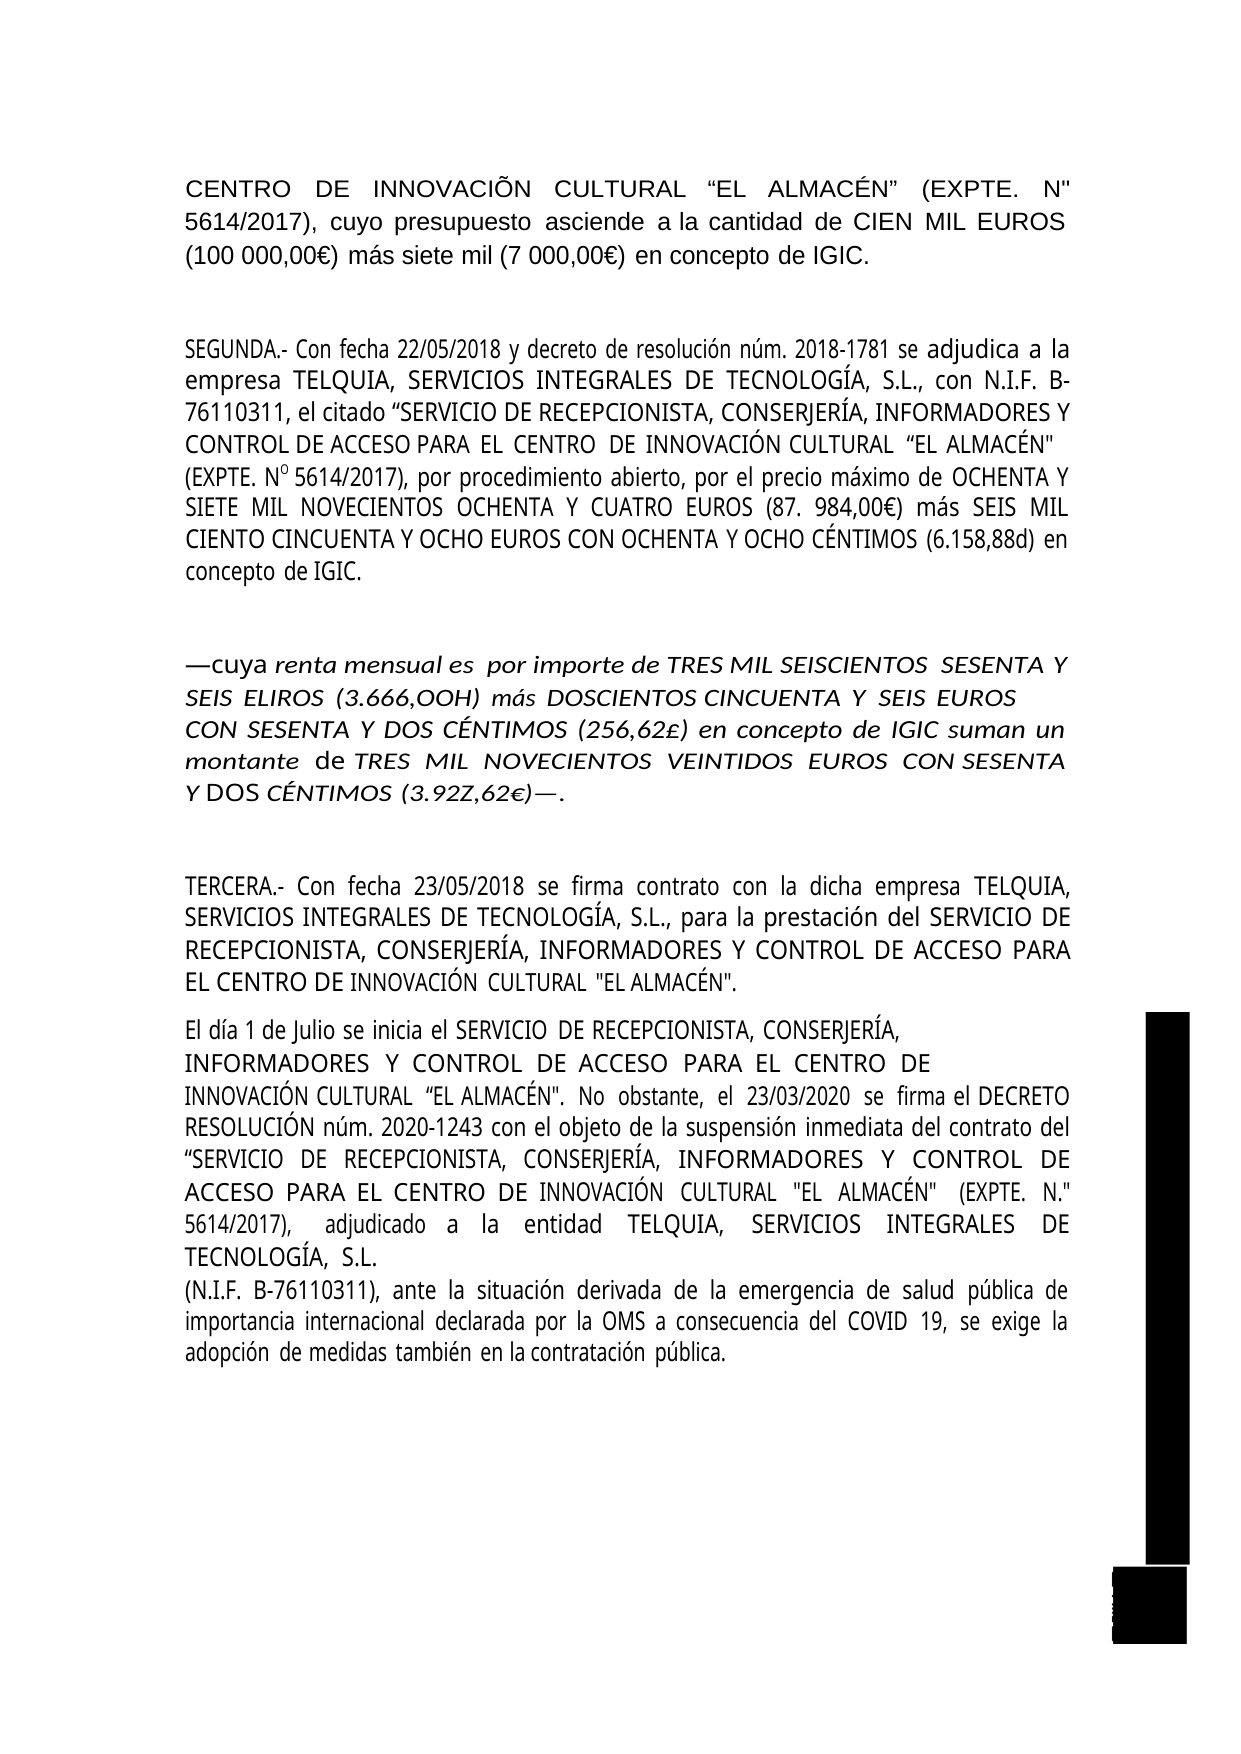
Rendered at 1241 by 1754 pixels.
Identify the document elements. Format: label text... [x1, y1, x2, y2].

text 5614/2017), cuyo presupuesto asciende a la cantidad de CIEN MIL EUROS [184, 207, 1201, 236]
text INNOVACIÓN CULTURAL “EL ALMACÉN". No obstante, el 23/03/2020 se firma el DECRETO RESOLUCIÓN núm. 2020-1243 con el objeto de la suspensión inmediata del contrato del “SERVICIO DE RECEPCIONISTA, CONSERJERÍA, INFORMADORES Y CONTROL DE ACCESO PARA EL CENTRO DE INNOVACIÓN CULTURAL "EL ALMACÉN" (EXPTE. N." 5614/2017), adjudicado a la entidad TELQUIA, SERVICIOS INTEGRALES DE TECNOLOGÍA, S.L. [184, 1079, 1070, 1274]
text CENTRO DE INNOVACIÕN CULTURAL “EL ALMACÉN” (EXPTE. N" [185, 175, 1201, 202]
text TERCERA.- Con fecha 23/05/2018 se firma contrato con la dicha empresa TELQUIA, SERVICIOS INTEGRALES DE TECNOLOGÍA, S.L., para la prestación del SERVICIO DE RECEPCIONISTA, CONSERJERÍA, INFORMADORES Y CONTROL DE ACCESO PARA EL CENTRO DE INNOVACIÓN CULTURAL "EL ALMACÉN". [184, 870, 1071, 999]
text —cuya renta mensual es por importe de TRES MIL SEISCIENTOS SESENTA Y SEIS ELIROS (3.666,OOH) más DOSCIENTOS CINCUENTA Y SEIS EUROS [184, 646, 1067, 712]
text (N.I.F. B-76110311), ante la situación derivada de la emergencia de salud pública de importancia internacional declarada por la OMS a consecuencia del COVID 19, se exige la adopción de medidas también en la contratación pública. [185, 1274, 1068, 1369]
text CON SESENTA Y DOS CÉNTIMOS (256,62£) en concepto de IGIC suman un montante de TRES MIL NOVECIENTOS VEINTIDOS EUROS CON SESENTA Y DOS CÉNTIMOS (3.92Z,62€)—. [184, 714, 1067, 809]
text INFORMADORES Y CONTROL DE ACCESO PARA EL CENTRO DE [184, 1046, 1201, 1078]
text (100 000,00€) más siete mil (7 000,00€) en concepto de IGIC. [185, 240, 1201, 269]
text (EXPTE. NO 5614/2017), por procedimiento abierto, por el precio máximo de OCHENTA Y SIETE MIL NOVECIENTOS OCHENTA Y CUATRO EUROS (87. 984,00€) más SEIS MIL CIENTO CINCUENTA Y OCHO EUROS CON OCHENTA Y OCHO CÉNTIMOS (6.158,88d) en concepto de IGIC. [185, 461, 1069, 588]
picture [1111, 1078, 1190, 1644]
text El día 1 de Julio se inicia el SERVICIO DE RECEPCIONISTA, CONSERJERÍA, [184, 1011, 1201, 1046]
text SEGUNDA.- Con fecha 22/05/2018 y decreto de resolución núm. 2018-1781 se adjudica a la empresa TELQUIA, SERVICIOS INTEGRALES DE TECNOLOGÍA, S.L., con N.I.F. B-76110311, el citado “SERVICIO DE RECEPCIONISTA, CONSERJERÍA, INFORMADORES Y CONTROL DE ACCESO PARA EL CENTRO DE INNOVACIÓN CULTURAL “EL ALMACÉN" [184, 332, 1070, 461]
